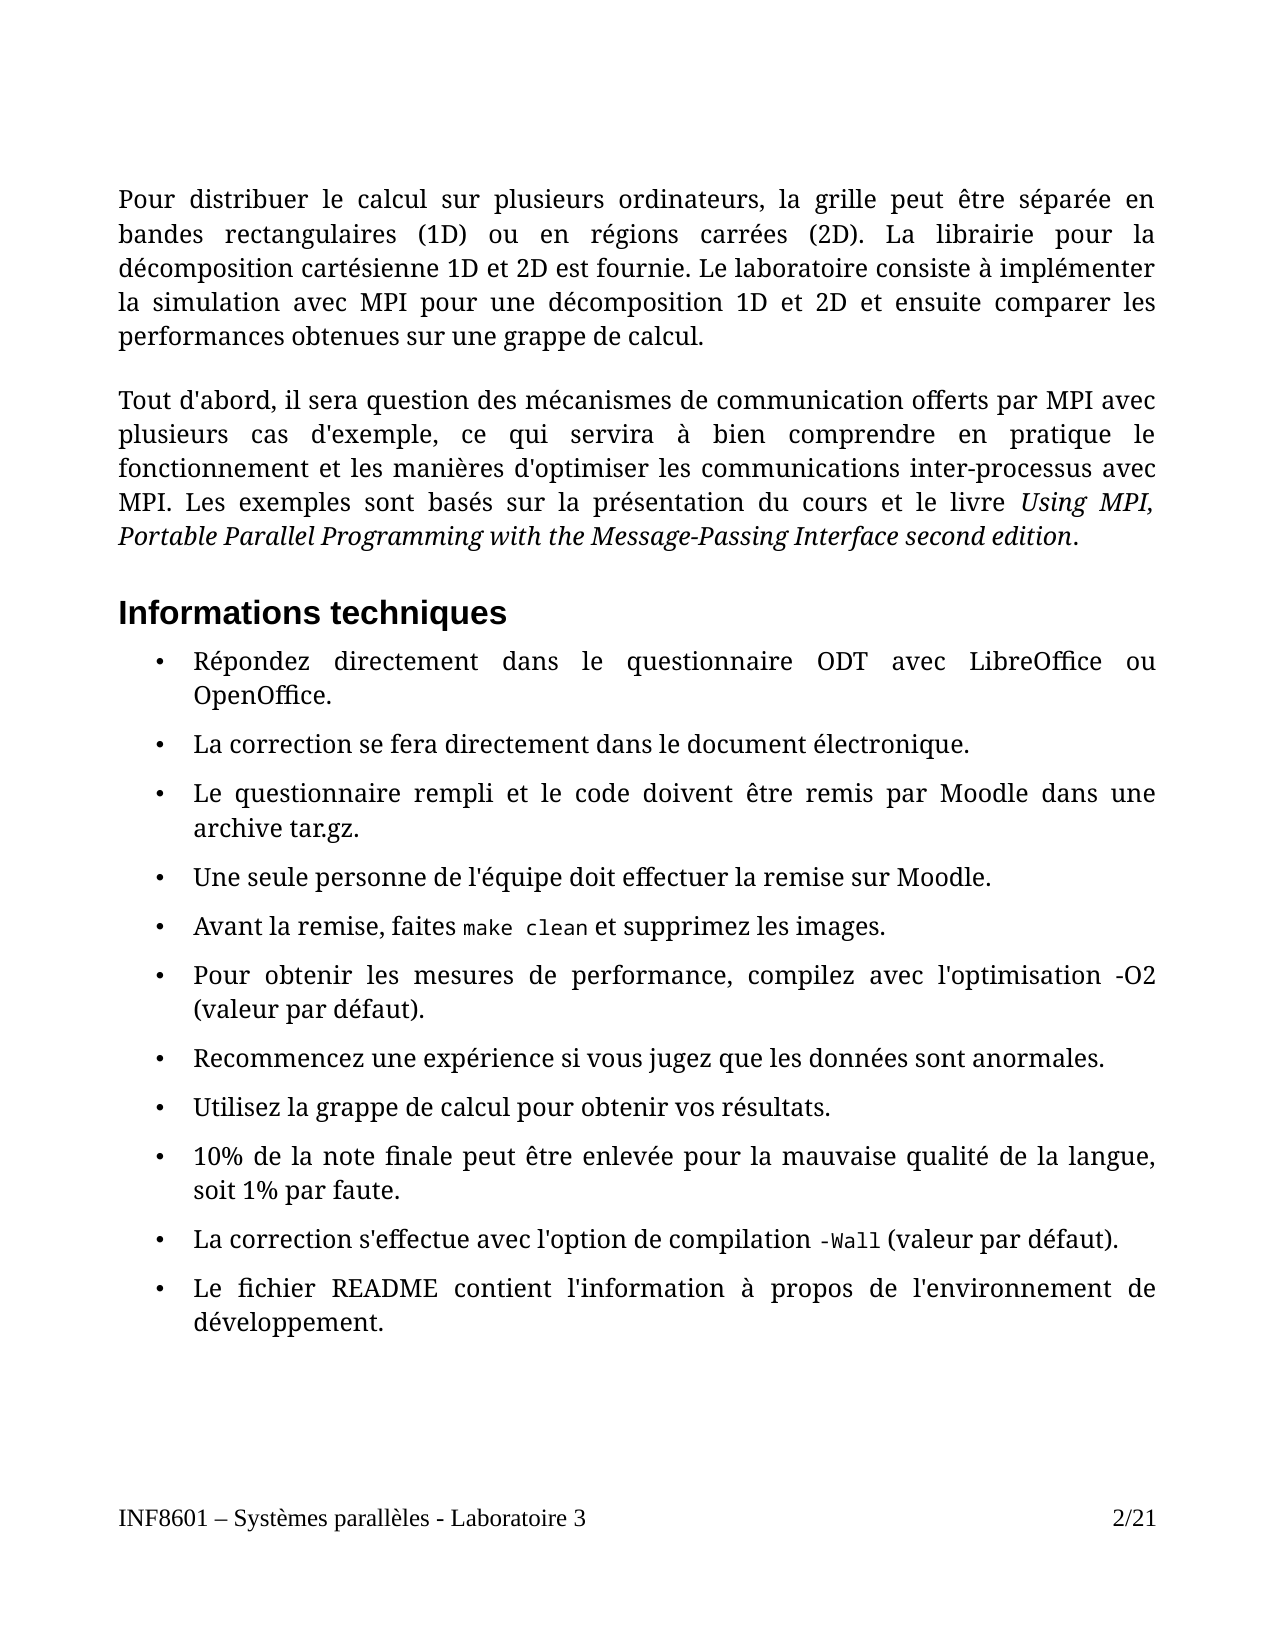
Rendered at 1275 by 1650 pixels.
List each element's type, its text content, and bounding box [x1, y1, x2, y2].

list Recommencez une expérience si vous jugez que les données sont anormales. [156, 1041, 1157, 1074]
subtitle Informations techniques [118, 593, 1157, 631]
list Le fichier README contient l'information à propos de l'environnement de développement. [156, 1271, 1157, 1339]
text Tout d'abord, il sera question des mécanismes de communication offerts par MPI avec plusieurs cas d'exemple, ce qui servira à bien comprendre en pratique le fonctionnement et les manières d'optimiser les communications inter-processus avec MPI. Les exemples sont basés sur la présentation du cours et le livre Using MPI, Portable Parallel Programming with the Message-Passing Interface second edition. [118, 382, 1157, 553]
list Pour obtenir les mesures de performance, compilez avec l'optimisation -O2 (valeur par défaut). [156, 957, 1157, 1026]
list La correction se fera directement dans le document électronique. [156, 727, 1157, 761]
text Pour distribuer le calcul sur plusieurs ordinateurs, la grille peut être séparée en bandes rectangulaires (1D) ou en régions carrées (2D). La librairie pour la décomposition cartésienne 1D et 2D est fournie. Le laboratoire consiste à implémenter la simulation avec MPI pour une décomposition 1D et 2D et ensuite comparer les performances obtenues sur une grappe de calcul. [118, 182, 1157, 352]
list Le questionnaire rempli et le code doivent être remis par Moodle dans une archive tar.gz. [156, 776, 1157, 844]
list Répondez directement dans le questionnaire ODT avec LibreOffice ou OpenOffice. [156, 644, 1157, 712]
list La correction s'effectue avec l'option de compilation -Wall (valeur par défaut). [156, 1222, 1157, 1256]
list Une seule personne de l'équipe doit effectuer la remise sur Moodle. [156, 859, 1157, 893]
list Avant la remise, faites make clean et supprimez les images. [156, 908, 1157, 942]
list 10% de la note finale peut être enlevée pour la mauvaise qualité de la langue, soit 1% par faute. [156, 1139, 1157, 1207]
list Utilisez la grappe de calcul pour obtenir vos résultats. [156, 1089, 1157, 1124]
